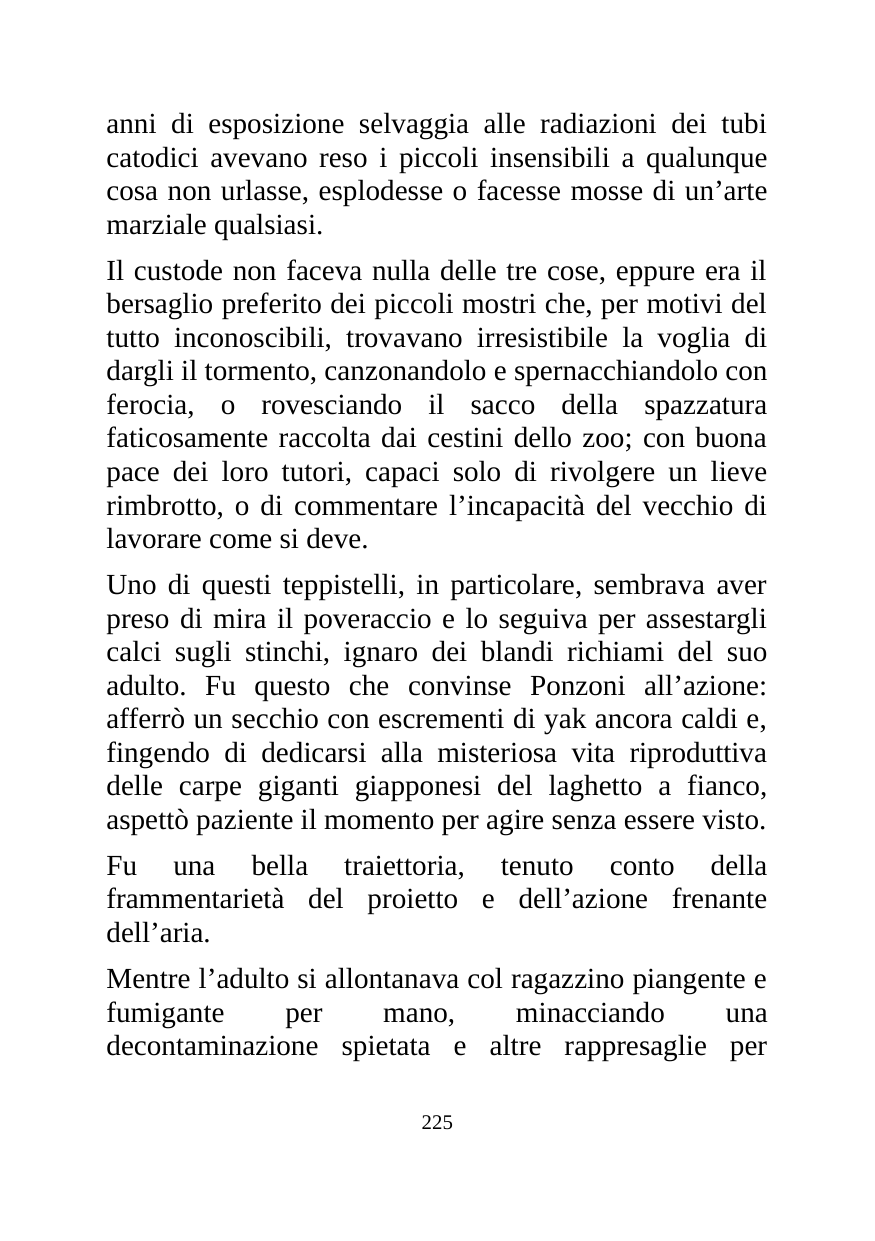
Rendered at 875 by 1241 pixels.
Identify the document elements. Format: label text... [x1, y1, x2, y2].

text Il custode non faceva nulla delle tre cose, eppure era il bersaglio preferito dei piccoli mostri che, per motivi del tutto inconoscibili, trovavano irresistibile la voglia di dargli il tormento, canzonandolo e spernacchiandolo con ferocia, o rovesciando il sacco della spazzatura faticosamente raccolta dai cestini dello zoo; con buona pace dei loro tutori, capaci solo di rivolgere un lieve rimbrotto, o di commentare l’incapacità del vecchio di lavorare come si deve. [106, 253, 768, 555]
text Fu una bella traiettoria, tenuto conto della frammentarietà del proietto e dell’azione frenante dell’aria. [106, 848, 768, 949]
text Uno di questi teppistelli, in particolare, sembrava aver preso di mira il poveraccio e lo seguiva per assestargli calci sugli stinchi, ignaro dei blandi richiami del suo adulto. Fu questo che convinse Ponzoni all’azione: afferrò un secchio con escrementi di yak ancora caldi e, fingendo di dedicarsi alla misteriosa vita riproduttiva delle carpe giganti giapponesi del laghetto a fianco, aspettò paziente il momento per agire senza essere visto. [106, 567, 768, 836]
text Mentre l’adulto si allontanava col ragazzino piangente e fumigante per mano, minacciando una decontaminazione spietata e altre rappresaglie per [106, 961, 768, 1062]
text anni di esposizione selvaggia alle radiazioni dei tubi catodici avevano reso i piccoli insensibili a qualunque cosa non urlasse, esplodesse o facesse mosse di un’arte marziale qualsiasi. [106, 106, 768, 240]
